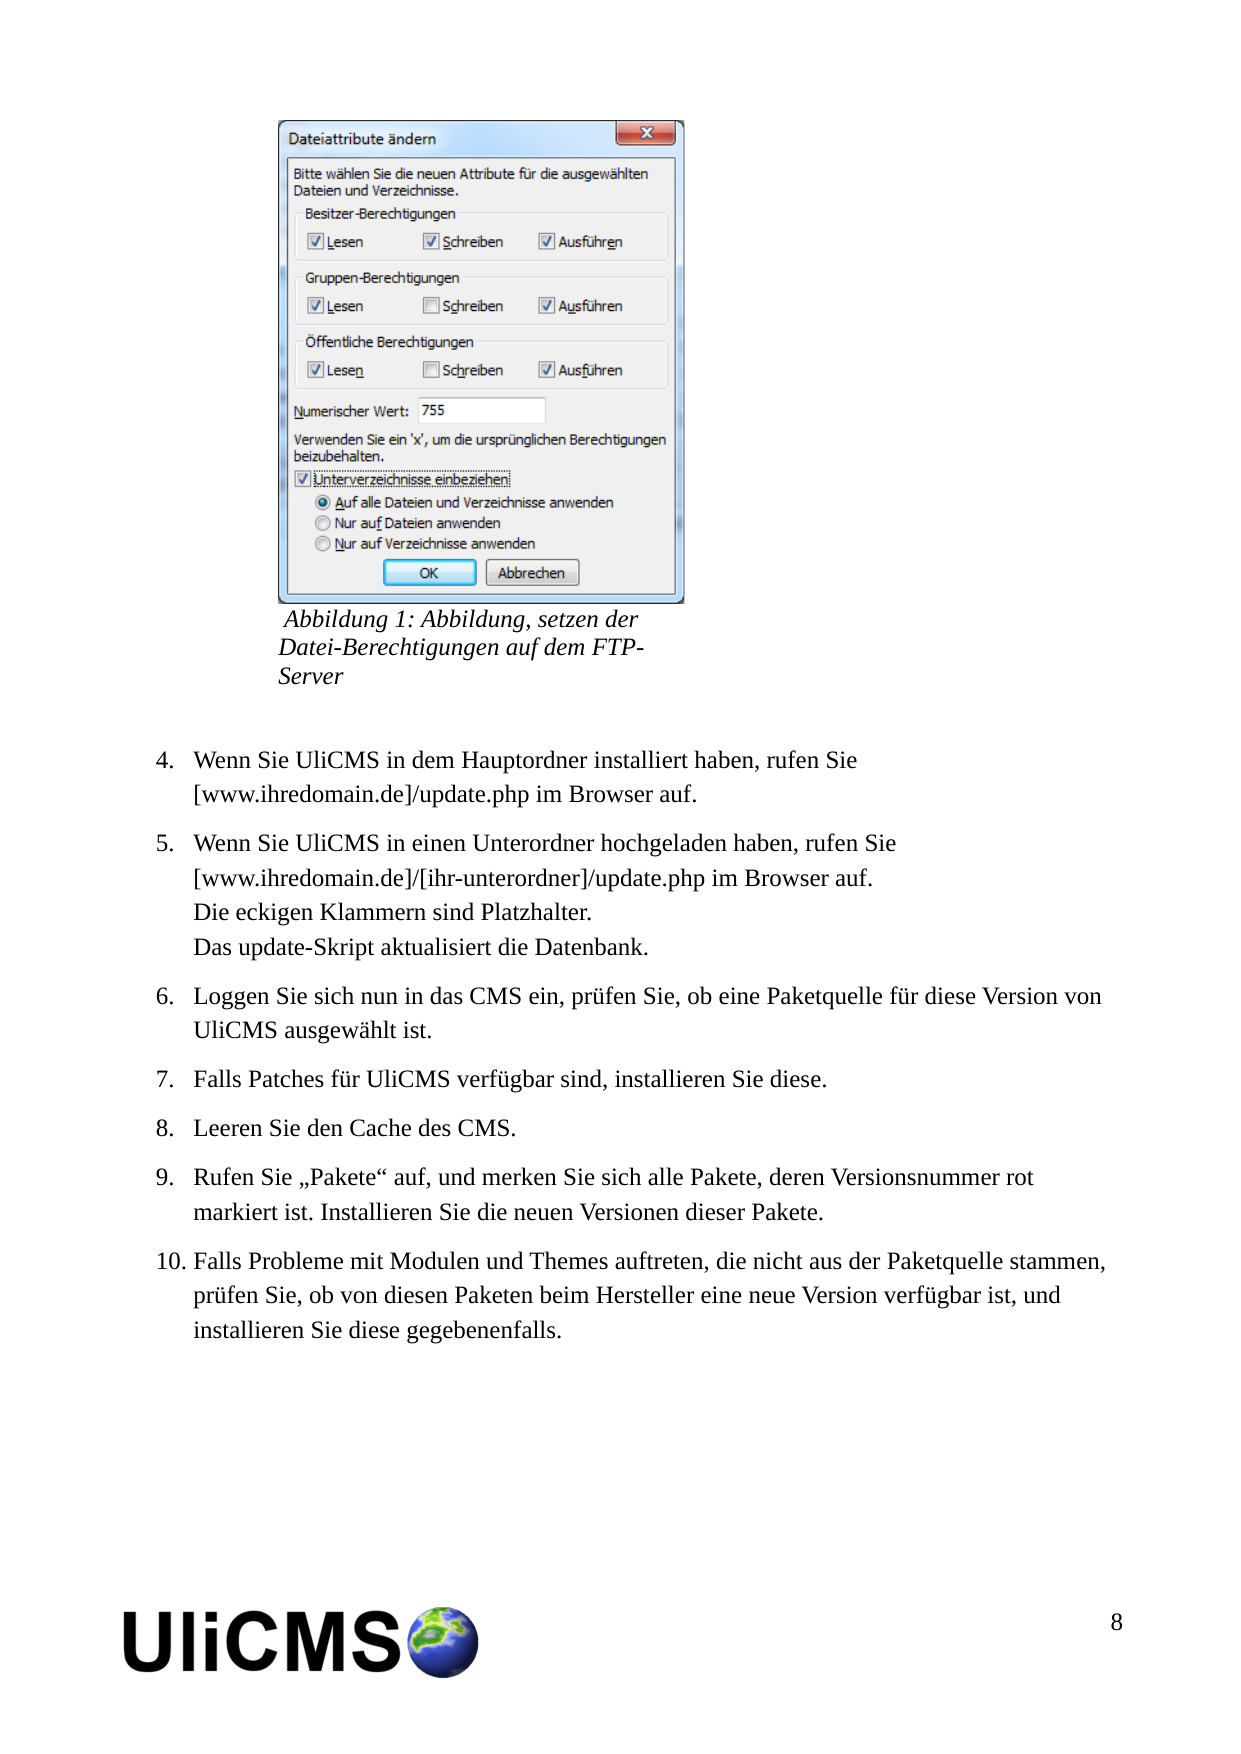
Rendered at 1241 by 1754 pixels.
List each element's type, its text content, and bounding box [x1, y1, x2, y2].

picture [118, 1607, 479, 1681]
list Loggen Sie sich nun in das CMS ein, prüfen Sie, ob eine Paketquelle für diese Version von UliCMS ausgewählt ist. [156, 981, 1123, 1044]
list Wenn Sie UliCMS in einen Unterordner hochgeladen haben, rufen Sie [www.ihredomain.de]/[ihr-unterordner]/update.php im Browser auf. Die eckigen Klammern sind Platzhalter. Das update-Skript aktualisiert die Datenbank. [156, 828, 1123, 961]
list Falls Patches für UliCMS verfügbar sind, installieren Sie diese. [156, 1064, 1123, 1093]
list Leeren Sie den Cache des CMS. [156, 1113, 1123, 1142]
text Abbildung 1: Abbildung, setzen der Datei-Berechtigungen auf dem FTP-Server [278, 604, 684, 690]
picture [278, 120, 685, 604]
list Falls Probleme mit Modulen und Themes auftreten, die nicht aus der Paketquelle stammen, prüfen Sie, ob von diesen Paketen beim Hersteller eine neue Version verfügbar ist, und installieren Sie diese gegebenenfalls. [156, 1246, 1123, 1344]
list Wenn Sie UliCMS in dem Hauptordner installiert haben, rufen Sie [www.ihredomain.de]/update.php im Browser auf. [156, 745, 1123, 808]
list Rufen Sie „Pakete“ auf, und merken Sie sich alle Pakete, deren Versionsnummer rot markiert ist. Installieren Sie die neuen Versionen dieser Pakete. [156, 1162, 1123, 1226]
